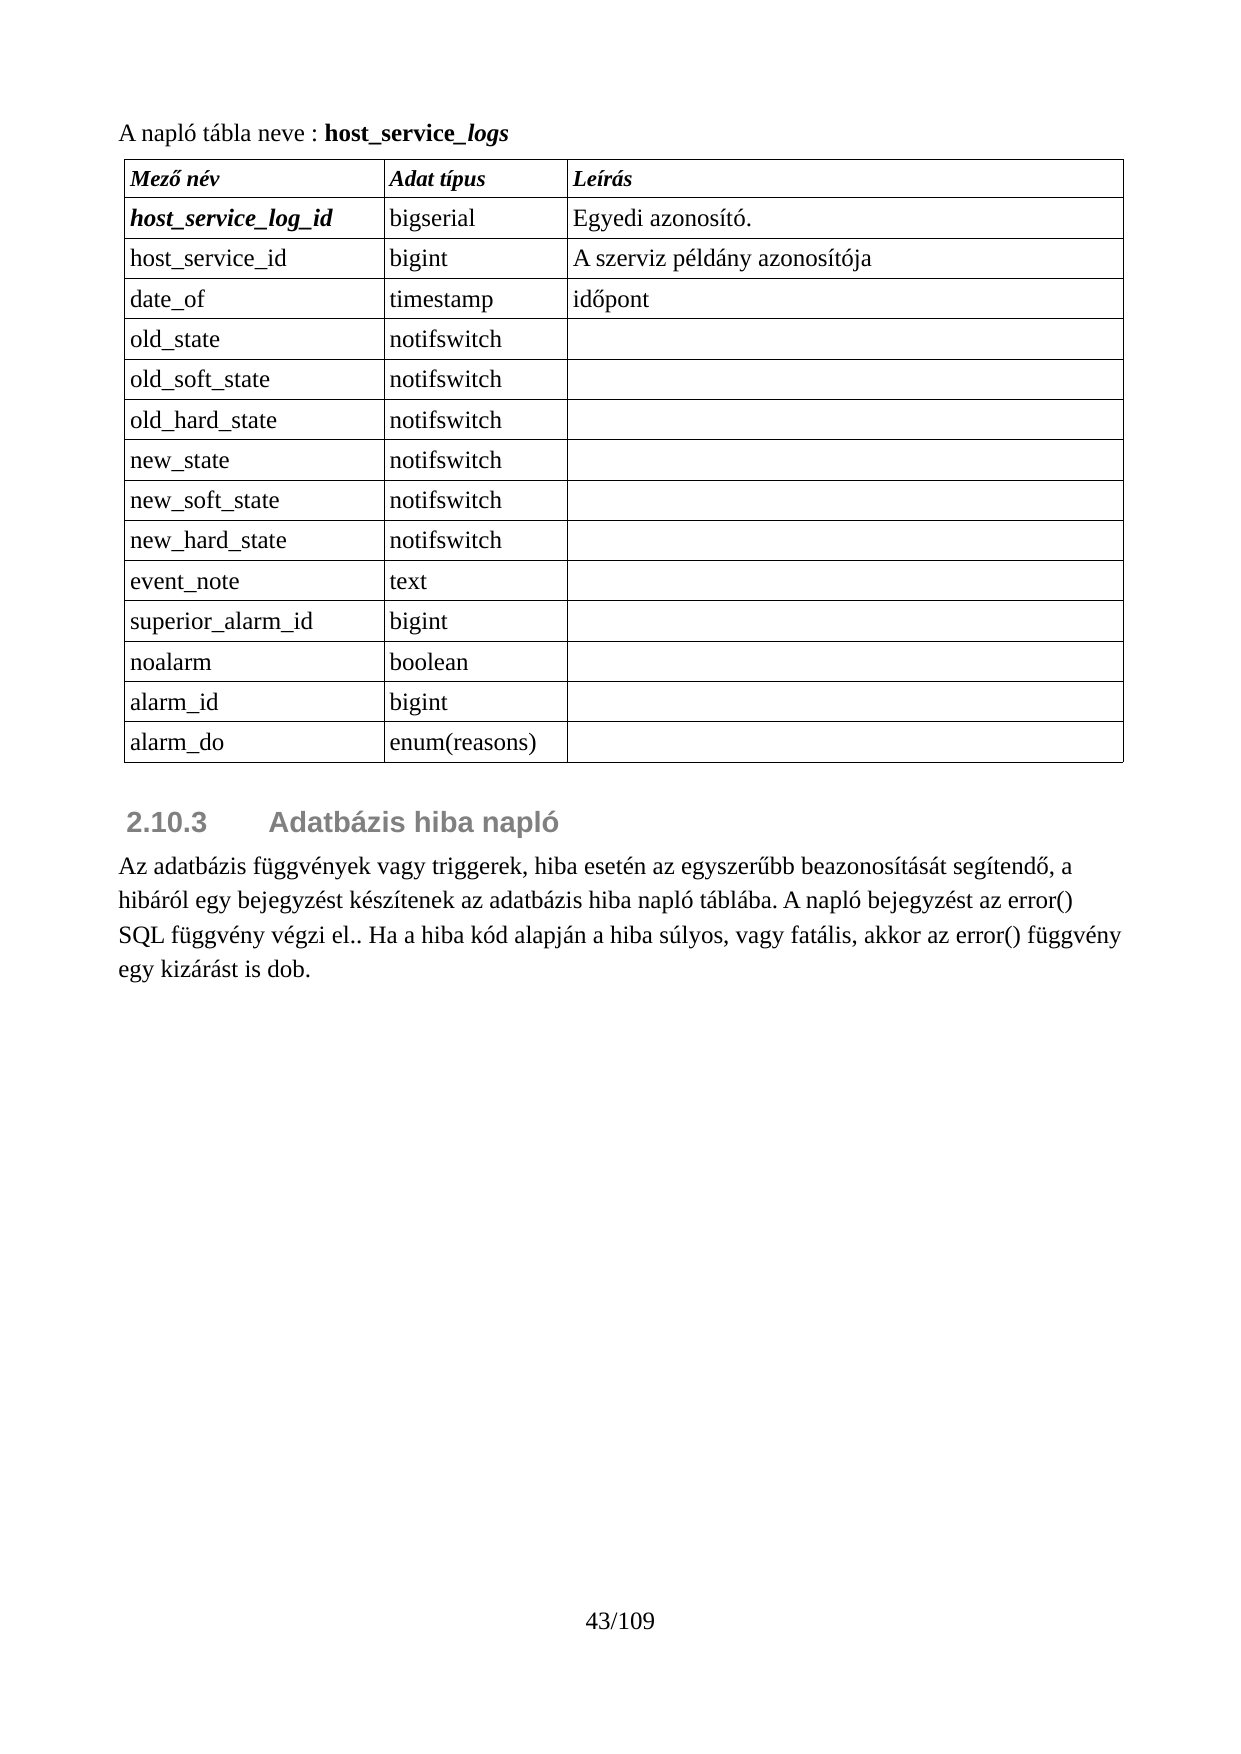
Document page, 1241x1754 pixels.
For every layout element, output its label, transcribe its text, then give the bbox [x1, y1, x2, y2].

table_cell bigint [385, 601, 567, 641]
table_header Leírás [568, 160, 1123, 197]
table_header Adat típus [385, 160, 567, 197]
table_cell old_hard_state [125, 400, 384, 439]
table_cell [568, 481, 1123, 520]
table_header Mező név [125, 160, 384, 197]
table_cell notifswitch [385, 521, 567, 560]
table_cell [568, 642, 1123, 681]
table_cell noalarm [125, 642, 384, 681]
table_cell enum(reasons) [385, 722, 567, 762]
text Az adatbázis függvények vagy triggerek, hiba esetén az egyszerűbb beazonosítását segítendő, a hibáról egy bejegyzést készítenek az adatbázis hiba napló táblába. A napló bejegyzést az error() SQL függvény végzi el.. Ha a hiba kód alapján a hiba súlyos, vagy fatális, akkor az error() függvény egy kizárást is dob. [118, 851, 1122, 983]
table_cell [568, 561, 1123, 600]
table_cell event_note [125, 561, 384, 600]
table_cell [568, 601, 1123, 641]
table_cell notifswitch [385, 481, 567, 520]
table_cell text [385, 561, 567, 600]
subtitle Adatbázis hiba napló [118, 805, 1122, 839]
table_cell bigint [385, 682, 567, 721]
table_cell [568, 360, 1123, 399]
table_cell notifswitch [385, 440, 567, 479]
table_cell date_of [125, 279, 384, 318]
table_cell notifswitch [385, 319, 567, 358]
table_cell host_service_id [125, 239, 384, 278]
table_cell boolean [385, 642, 567, 681]
table_cell alarm_id [125, 682, 384, 721]
table_cell [568, 722, 1123, 762]
table_cell superior_alarm_id [125, 601, 384, 641]
table_cell bigserial [385, 198, 567, 238]
text A napló tábla neve : host_service_logs [118, 118, 1122, 147]
table_cell [568, 682, 1123, 721]
table_cell [568, 400, 1123, 439]
table_cell [568, 440, 1123, 479]
table_cell [568, 521, 1123, 560]
table_cell notifswitch [385, 400, 567, 439]
table_cell notifswitch [385, 360, 567, 399]
table_cell időpont [568, 279, 1123, 318]
table_cell alarm_do [125, 722, 384, 762]
table_cell timestamp [385, 279, 567, 318]
table_cell [568, 319, 1123, 358]
table_cell new_soft_state [125, 481, 384, 520]
table_cell old_soft_state [125, 360, 384, 399]
table_cell host_service_log_id [125, 198, 384, 238]
table_cell A szerviz példány azonosítója [568, 239, 1123, 278]
table_cell new_hard_state [125, 521, 384, 560]
table_cell Egyedi azonosító. [568, 198, 1123, 238]
table_cell new_state [125, 440, 384, 479]
table_cell old_state [125, 319, 384, 358]
table_cell bigint [385, 239, 567, 278]
